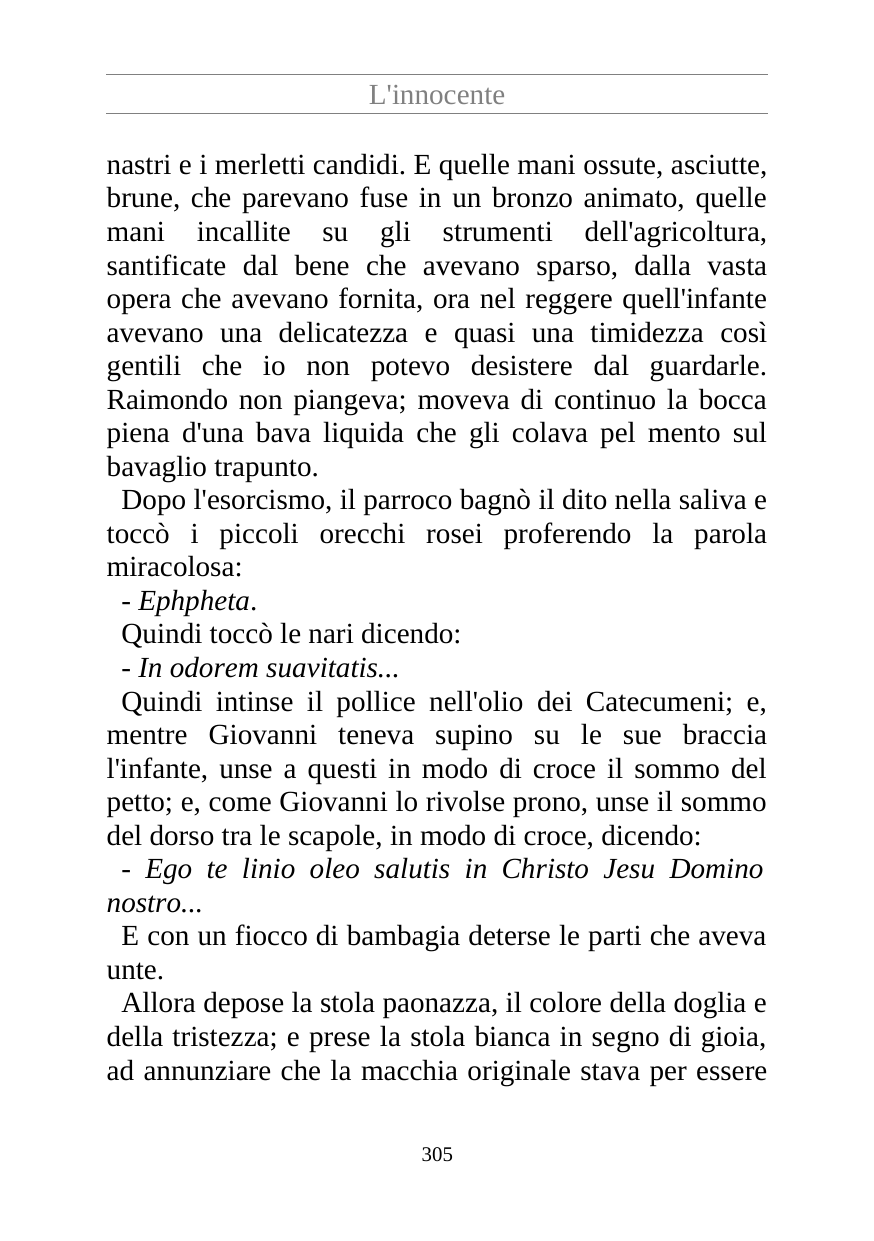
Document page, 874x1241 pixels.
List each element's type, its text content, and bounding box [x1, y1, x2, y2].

text Allora depose la stola paonazza, il colore della doglia e della tristezza; e prese la stola bianca in segno di gioia, ad annunziare che la macchia originale stava per essere [106, 986, 768, 1086]
text Dopo l'esorcismo, il parroco bagnò il dito nella saliva e toccò i piccoli orecchi rosei proferendo la parola miracolosa: [106, 482, 768, 583]
text E con un fiocco di bambagia deterse le parti che aveva unte. [106, 918, 768, 986]
text Quindi toccò le nari dicendo: [106, 617, 768, 650]
text - Ephpheta. [106, 583, 768, 617]
text - In odorem suavitatis... [106, 650, 768, 684]
text Quindi intinse il pollice nell'olio dei Catecumeni; e, mentre Giovanni teneva supino su le sue braccia l'infante, unse a questi in modo di croce il sommo del petto; e, come Giovanni lo rivolse prono, unse il sommo del dorso tra le scapole, in modo di croce, dicendo: [106, 684, 768, 851]
text nastri e i merletti candidi. E quelle mani ossute, asciutte, brune, che parevano fuse in un bronzo animato, quelle mani incallite su gli strumenti dell'agricoltura, santificate dal bene che avevano sparso, dalla vasta opera che avevano fornita, ora nel reggere quell'infante avevano una delicatezza e quasi una timidezza così gentili che io non potevo desistere dal guardarle. Raimondo non piangeva; moveva di continuo la bocca piena d'una bava liquida che gli colava pel mento sul bavaglio trapunto. [106, 147, 768, 482]
text - Ego te linio oleo salutis in Christo Jesu Domino nostro... [106, 851, 768, 918]
